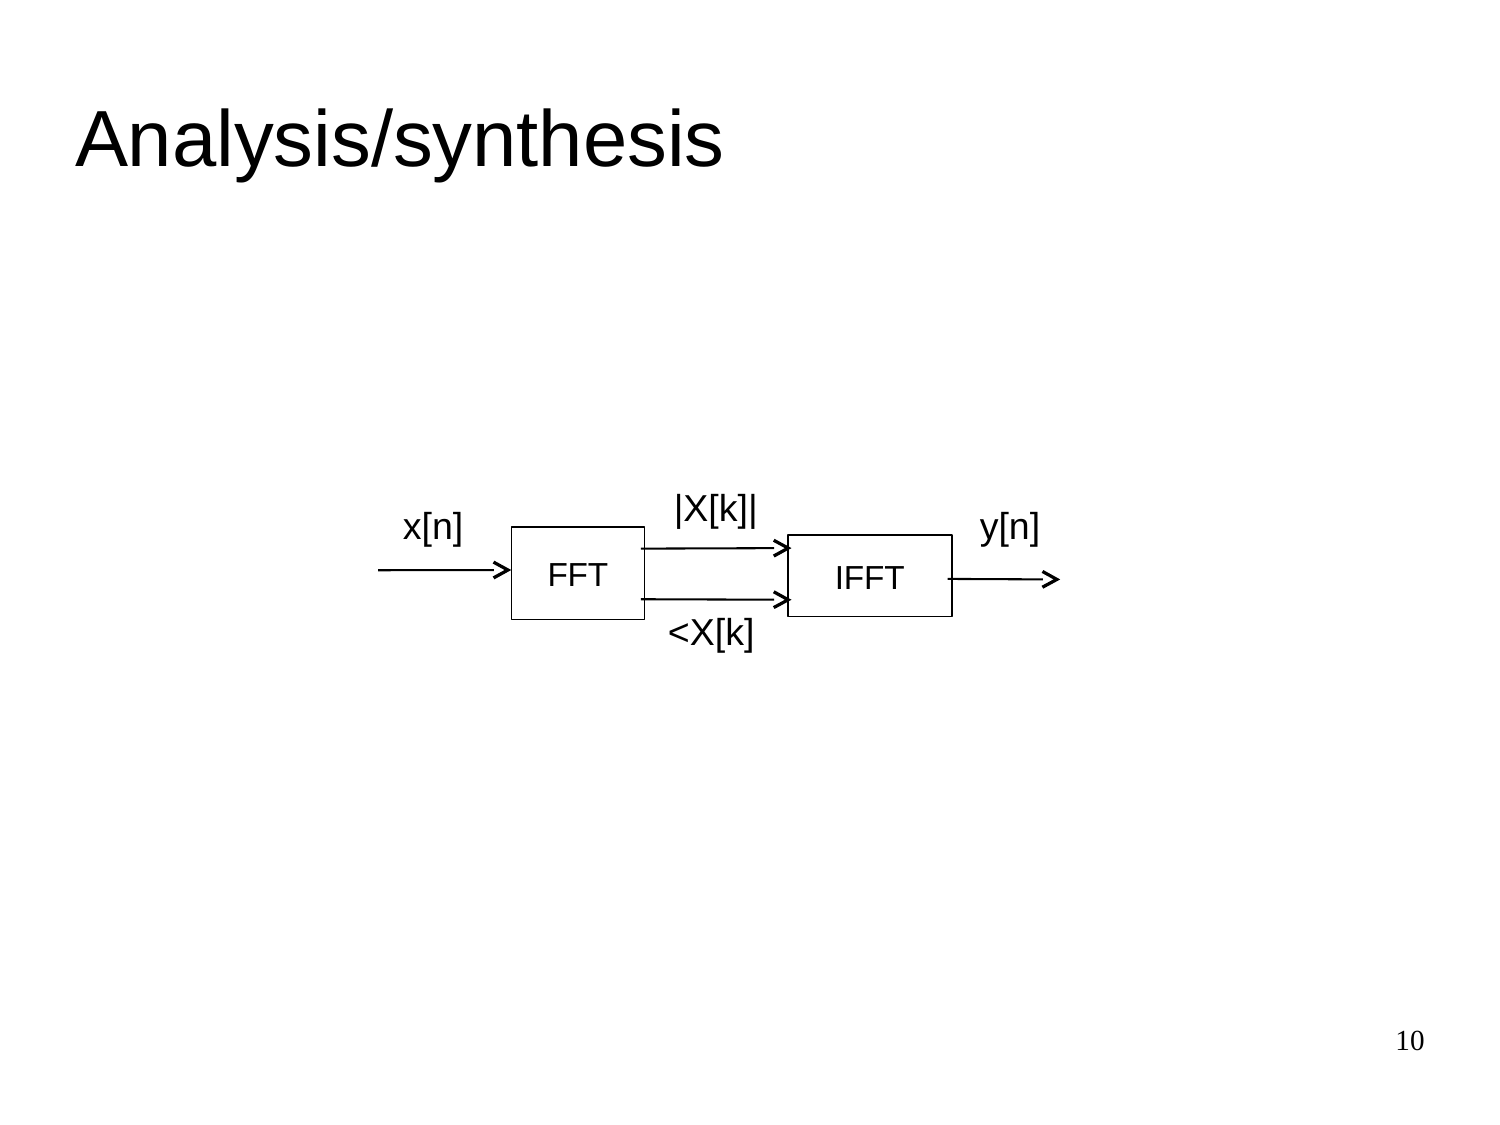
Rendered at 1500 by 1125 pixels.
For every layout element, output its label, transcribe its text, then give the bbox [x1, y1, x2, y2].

text_box |X[k]| [659, 479, 773, 537]
text_box IFFT [787, 535, 952, 617]
text_box FFT [511, 526, 645, 620]
text_box y[n] [964, 498, 1056, 555]
text_box x[n] [388, 498, 479, 555]
title Analysis/synthesis [75, 44, 1425, 233]
text_box <X[k] [653, 604, 770, 661]
